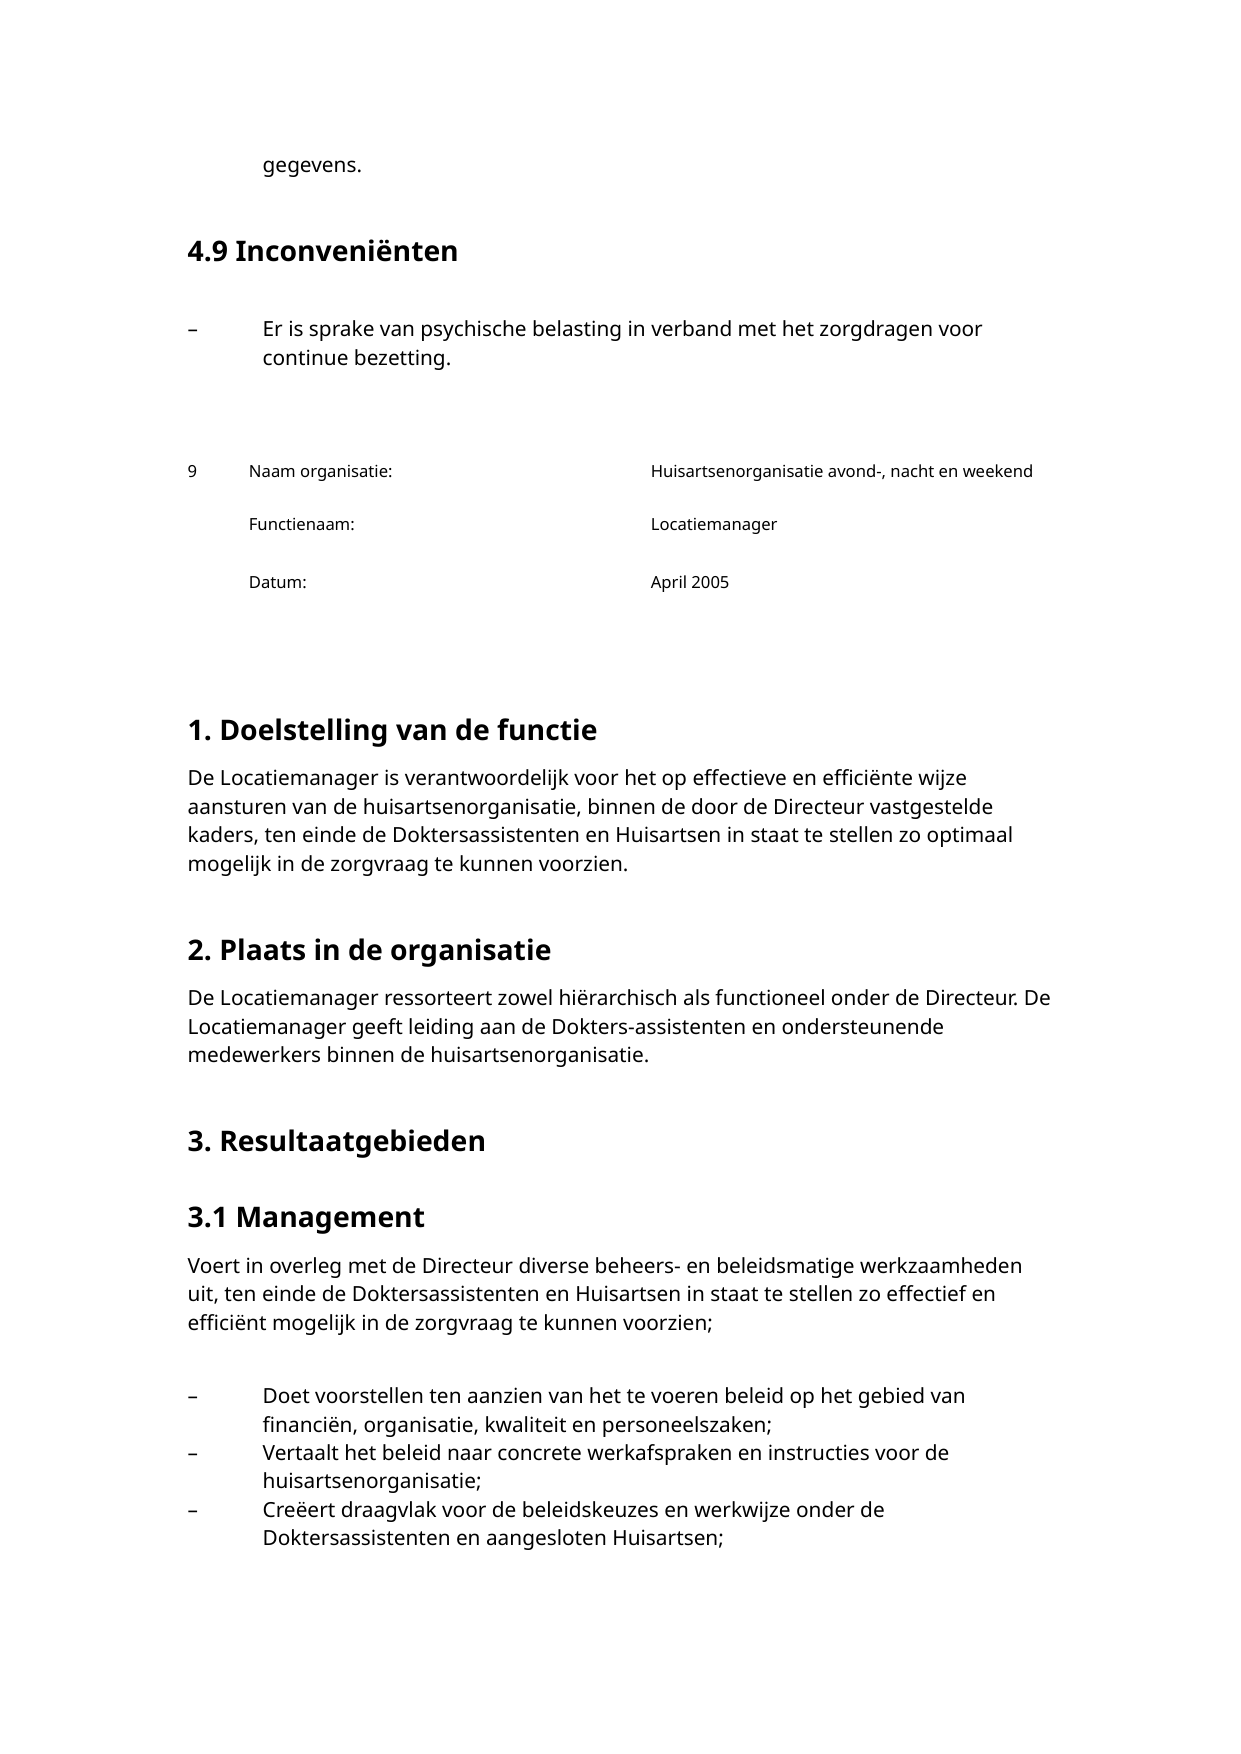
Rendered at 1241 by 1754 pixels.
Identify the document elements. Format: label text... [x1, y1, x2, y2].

table_header Huisartsenorganisatie avond-, nacht en weekend [651, 459, 1053, 512]
list Creëert draagvlak voor de beleidskeuzes en werkwijze onder de Doktersassistenten en aangesloten Huisartsen; [187, 1495, 1053, 1552]
table_cell April 2005 [651, 571, 1053, 629]
table_cell [188, 571, 249, 629]
subtitle 4.9 Inconveniënten [187, 231, 1053, 269]
subtitle 3.1 Management [187, 1197, 1053, 1236]
table_header Naam organisatie: [249, 459, 651, 512]
table_cell Locatiemanager [651, 512, 1053, 571]
table_cell Functienaam: [249, 512, 651, 571]
subtitle 1. Doelstelling van de functie [187, 710, 1053, 748]
subtitle 3. Resultaatgebieden [187, 1121, 1053, 1160]
table_cell [188, 512, 249, 571]
text De Locatiemanager is verantwoordelijk voor het op effectieve en efficiënte wijze aansturen van de huisartsenorganisatie, binnen de door de Directeur vastgestelde kaders, ten einde de Doktersassistenten en Huisartsen in staat te stellen zo optimaal mogelijk in de zorgvraag te kunnen voorzien. [187, 763, 1053, 877]
list gegevens. [187, 150, 1053, 178]
table_cell Datum: [249, 571, 651, 629]
list Er is sprake van psychische belasting in verband met het zorgdragen voor continue bezetting. [187, 314, 1053, 371]
list Doet voorstellen ten aanzien van het te voeren beleid op het gebied van financiën, organisatie, kwaliteit en personeelszaken; [187, 1381, 1053, 1438]
text De Locatiemanager ressorteert zowel hiërarchisch als functioneel onder de Directeur. De Locatiemanager geeft leiding aan de Dokters-assistenten en ondersteunende medewerkers binnen de huisartsenorganisatie. [187, 983, 1053, 1069]
subtitle 2. Plaats in de organisatie [187, 930, 1053, 968]
text Voert in overleg met de Directeur diverse beheers- en beleidsmatige werkzaamheden uit, ten einde de Doktersassistenten en Huisartsen in staat te stellen zo effectief en efficiënt mogelijk in de zorgvraag te kunnen voorzien; [187, 1251, 1053, 1336]
table_header 9 [188, 459, 249, 512]
list Vertaalt het beleid naar concrete werkafspraken en instructies voor de huisartsenorganisatie; [187, 1438, 1053, 1495]
